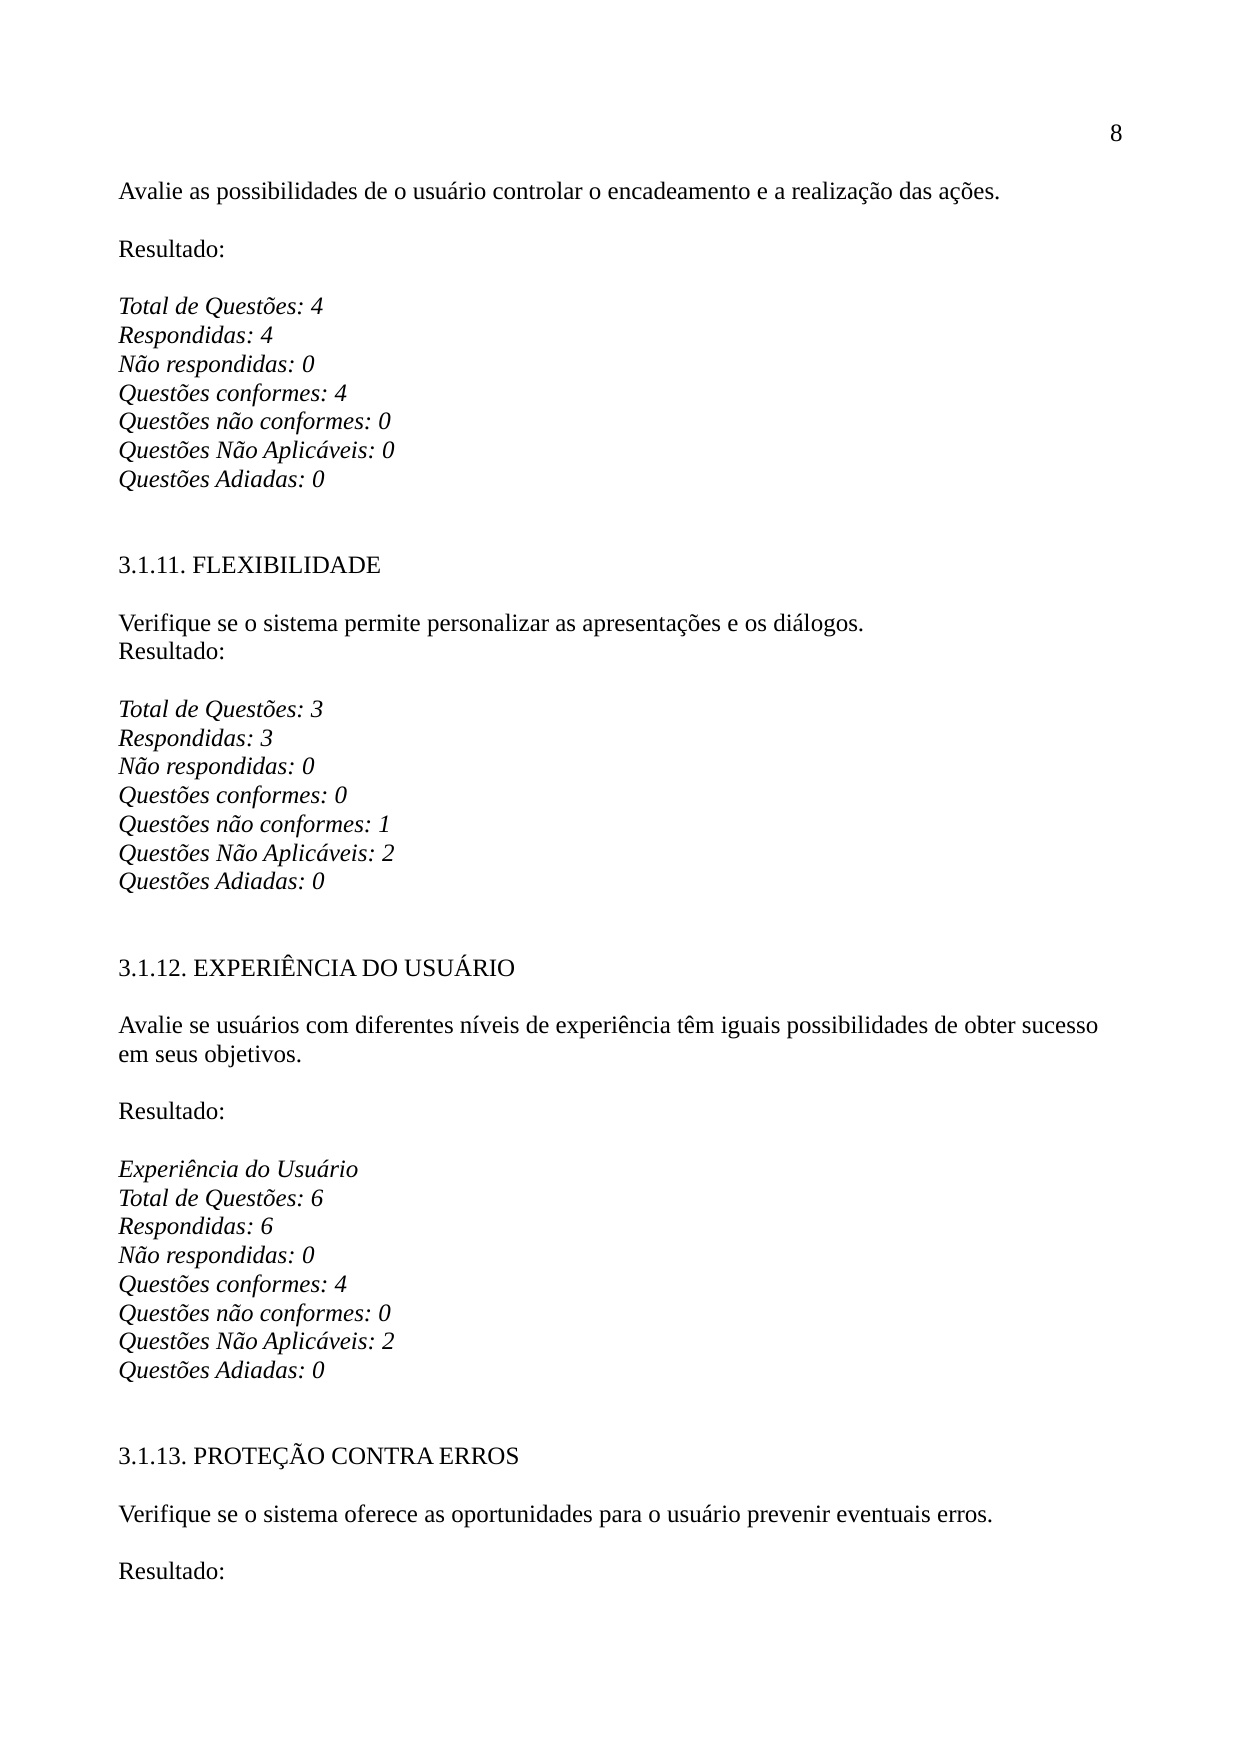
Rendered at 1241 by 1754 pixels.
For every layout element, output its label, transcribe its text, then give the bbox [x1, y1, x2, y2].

text Resultado: [118, 636, 1122, 665]
text Questões conformes: 0 [118, 780, 1122, 809]
text 3.1.11. FLEXIBILIDADE [118, 550, 1122, 579]
text Questões Adiadas: 0 [118, 866, 1122, 895]
text 3.1.13. PROTEÇÃO CONTRA ERROS [118, 1441, 1122, 1470]
text 3.1.12. EXPERIÊNCIA DO USUÁRIO [118, 953, 1122, 981]
text Não respondidas: 0 [118, 751, 1122, 780]
text Questões não conformes: 0 [118, 1298, 1122, 1326]
text Questões Não Aplicáveis: 2 [118, 1326, 1122, 1355]
text Resultado: [118, 234, 1122, 263]
text Resultado: [118, 1096, 1122, 1125]
text Experiência do Usuário [118, 1154, 1122, 1183]
text Verifique se o sistema oferece as oportunidades para o usuário prevenir eventuais erros. [118, 1499, 1122, 1528]
text Questões conformes: 4 [118, 378, 1122, 406]
text Respondidas: 3 [118, 723, 1122, 751]
text Questões Não Aplicáveis: 0 [118, 435, 1122, 464]
text Questões não conformes: 0 [118, 406, 1122, 435]
text Respondidas: 6 [118, 1211, 1122, 1240]
text Questões Não Aplicáveis: 2 [118, 838, 1122, 866]
text Total de Questões: 4 [118, 291, 1122, 320]
text Total de Questões: 3 [118, 694, 1122, 723]
text Verifique se o sistema permite personalizar as apresentações e os diálogos. [118, 608, 1122, 636]
text Questões Adiadas: 0 [118, 1355, 1122, 1384]
text Não respondidas: 0 [118, 1240, 1122, 1269]
text Questões conformes: 4 [118, 1269, 1122, 1298]
text Resultado: [118, 1556, 1122, 1585]
text Total de Questões: 6 [118, 1183, 1122, 1211]
text Respondidas: 4 [118, 320, 1122, 349]
text Questões não conformes: 1 [118, 809, 1122, 838]
text Avalie as possibilidades de o usuário controlar o encadeamento e a realização das ações. [118, 176, 1122, 205]
text Avalie se usuários com diferentes níveis de experiência têm iguais possibilidades de obter sucesso em seus objetivos. [118, 1010, 1122, 1068]
text Questões Adiadas: 0 [118, 464, 1122, 493]
text Não respondidas: 0 [118, 349, 1122, 378]
